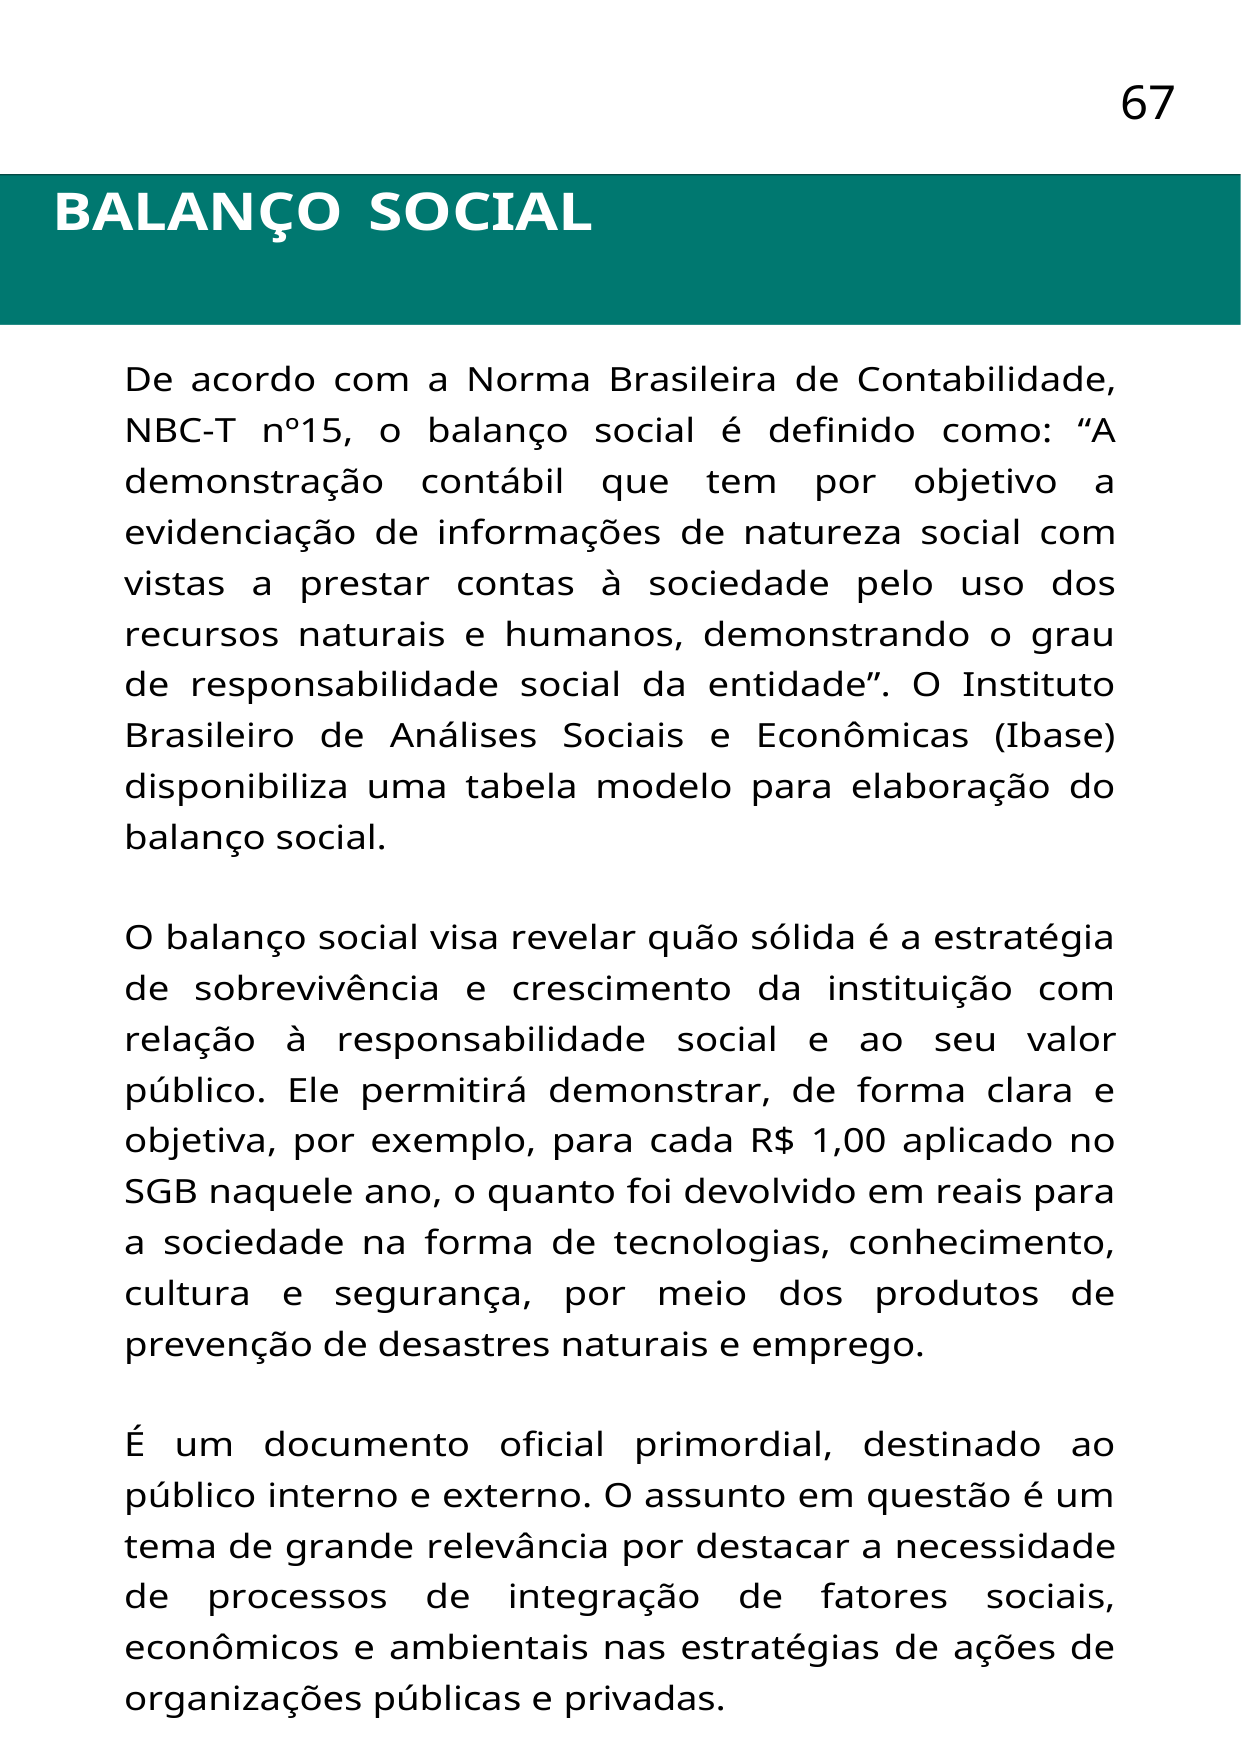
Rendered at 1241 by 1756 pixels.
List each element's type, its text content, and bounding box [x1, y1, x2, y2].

text De acordo com a Norma Brasileira de Contabilidade, NBC-T nº15, o balanço social é definido como: “A demonstração contábil que tem por objetivo a evidenciação de informações de natureza social com vistas a prestar contas à sociedade pelo uso dos recursos naturais e humanos, demonstrando o grau de responsabilidade social da entidade”. O Instituto Brasileiro de Análises Sociais e Econômicas (Ibase) disponibiliza uma tabela modelo para elaboração do balanço social. [124, 356, 1117, 859]
text O balanço social visa revelar quão sólida é a estratégia de sobrevivência e crescimento da instituição com relação à responsabilidade social e ao seu valor público. Ele permitirá demonstrar, de forma clara e objetiva, por exemplo, para cada R$ 1,00 aplicado no SGB naquele ano, o quanto foi devolvido em reais para a sociedade na forma de tecnologias, conhecimento, cultura e segurança, por meio dos produtos de prevenção de desastres naturais e emprego. [124, 914, 1117, 1366]
text É um documento oficial primordial, destinado ao público interno e externo. O assunto em questão é um tema de grande relevância por destacar a necessidade de processos de integração de fatores sociais, econômicos e ambientais nas estratégias de ações de organizações públicas e privadas. [124, 1421, 1117, 1720]
